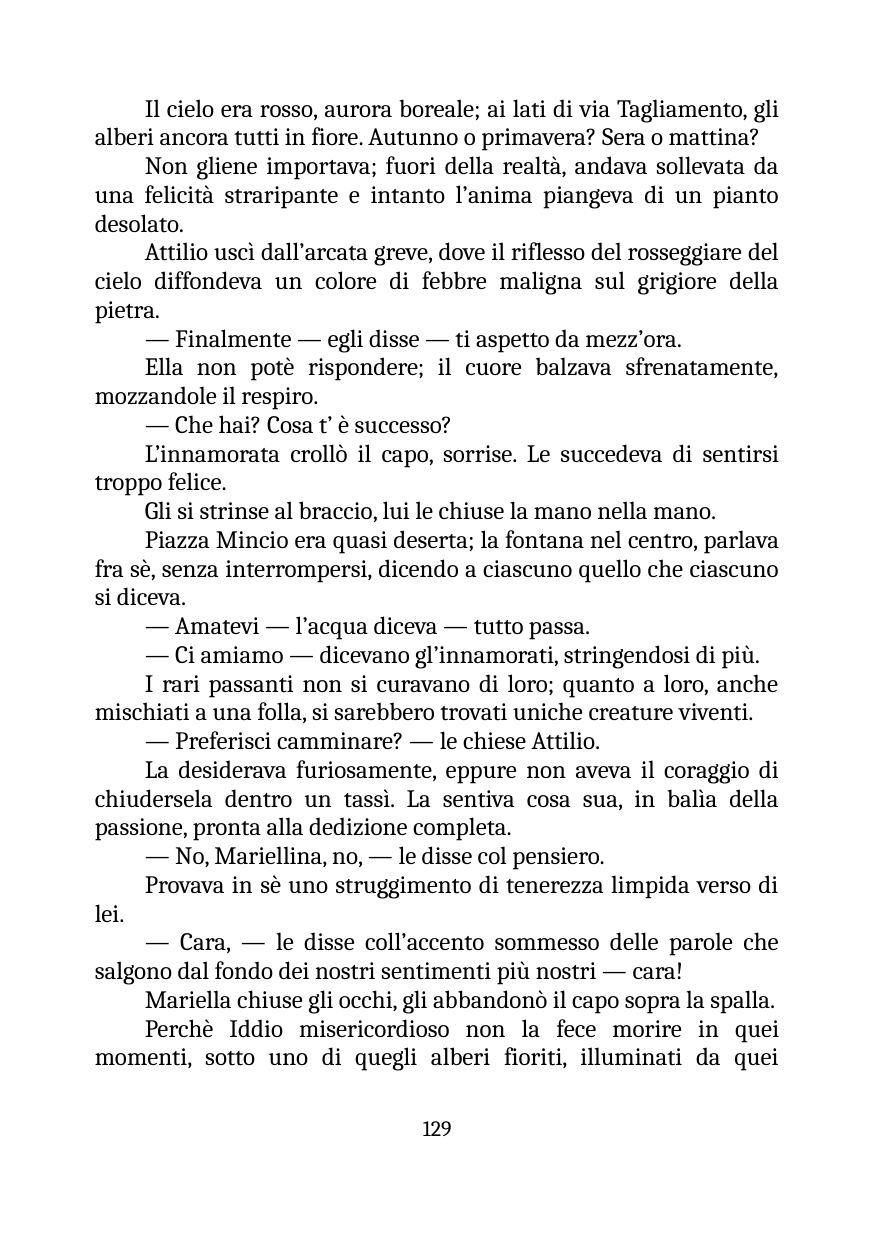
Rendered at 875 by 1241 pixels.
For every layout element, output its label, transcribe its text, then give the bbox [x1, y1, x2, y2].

text Ella non potè rispondere; il cuore balzava sfrenatamente, mozzandole il respiro. [94, 353, 779, 411]
text Provava in sè uno struggimento di tenerezza limpida verso di lei. [94, 871, 779, 928]
text — Finalmente — egli disse — ti aspetto da mezz’ora. [94, 324, 779, 353]
text Piazza Mincio era quasi deserta; la fontana nel centro, parlava fra sè, senza interrompersi, dicendo a ciascuno quello che ciascuno si diceva. [94, 526, 779, 612]
text Mariella chiuse gli occhi, gli abbandonò il capo sopra la spalla. [94, 986, 779, 1014]
text — Che hai? Cosa t’ è successo? [94, 411, 779, 439]
text Gli si strinse al braccio, lui le chiuse la mano nella mano. [94, 497, 779, 526]
text Perchè Iddio misericordioso non la fece morire in quei momenti, sotto uno di quegli alberi fioriti, illuminati da quei [94, 1014, 779, 1072]
text — Amatevi — l’acqua diceva — tutto passa. [94, 612, 779, 641]
text Non gliene importava; fuori della realtà, andava sollevata da una felicità straripante e intanto l’anima piangeva di un pianto desolato. [94, 152, 779, 238]
text — Cara, — le disse coll’accento sommesso delle parole che salgono dal fondo dei nostri sentimenti più nostri — cara! [94, 928, 779, 986]
text Il cielo era rosso, aurora boreale; ai lati di via Tagliamento, gli alberi ancora tutti in fiore. Autunno o primavera? Sera o mattina? [94, 94, 779, 152]
text — Ci amiamo — dicevano gl’innamorati, stringendosi di più. [94, 641, 779, 669]
text La desiderava furiosamente, eppure non aveva il coraggio di chiudersela dentro un tassì. La sentiva cosa sua, in balìa della passione, pronta alla dedizione completa. [94, 756, 779, 842]
text I rari passanti non si curavano di loro; quanto a loro, anche mischiati a una folla, si sarebbero trovati uniche creature viventi. [94, 669, 779, 727]
text — No, Mariellina, no, — le disse col pensiero. [94, 842, 779, 871]
text — Preferisci camminare? — le chiese Attilio. [94, 727, 779, 756]
text L’innamorata crollò il capo, sorrise. Le succedeva di sentirsi troppo felice. [94, 439, 779, 497]
text Attilio uscì dall’arcata greve, dove il riflesso del rosseggiare del cielo diffondeva un colore di febbre maligna sul grigiore della pietra. [94, 238, 779, 324]
